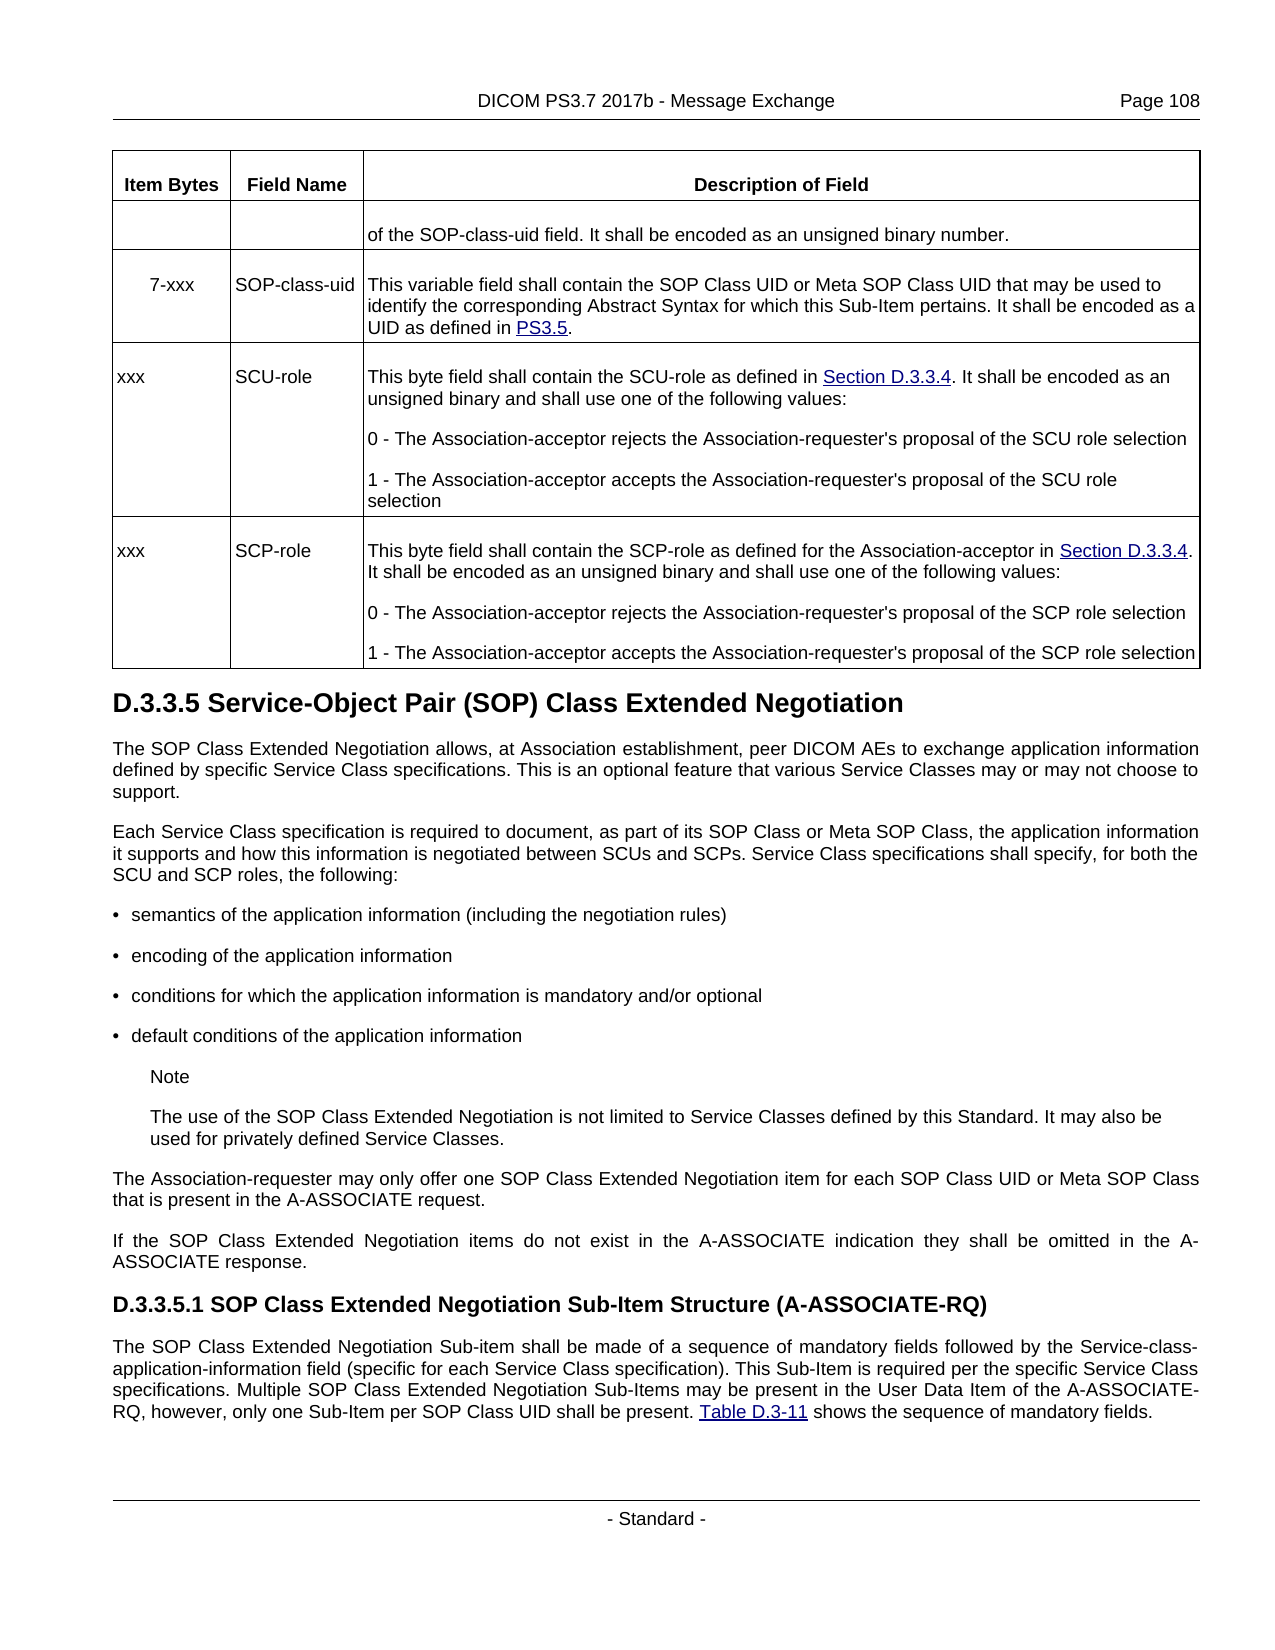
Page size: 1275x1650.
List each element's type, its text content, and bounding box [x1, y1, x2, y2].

text Each Service Class specification is required to document, as part of its SOP Class or Meta SOP Class, the application information it supports and how this information is negotiated between SCUs and SCPs. Service Class specifications shall specify, for both the SCU and SCP roles, the following: [112, 821, 1200, 885]
list semantics of the application information (including the negotiation rules) [112, 904, 1200, 926]
text The use of the SOP Class Extended Negotiation is not limited to Service Classes defined by this Standard. It may also be used for privately defined Service Classes. [150, 1106, 1162, 1149]
table_cell This byte field shall contain the SCP-role as defined for the Association-acceptor in Section D.3.3.4. It shall be encoded as an unsigned binary and shall use one of the following values: 0 - The Association-acceptor rejects the Association-requester's proposal of the SCP role selection 1 - The Association-acceptor accepts the Association-requester's proposal of the SCP role selection [364, 517, 1199, 667]
table_cell [113, 201, 230, 249]
list conditions for which the application information is mandatory and/or optional [112, 985, 1200, 1006]
text D.3.3.5.1 SOP Class Extended Negotiation Sub-Item Structure (A-ASSOCIATE-RQ) [112, 1291, 1200, 1317]
table_cell xxx [113, 517, 230, 667]
text The Association-requester may only offer one SOP Class Extended Negotiation item for each SOP Class UID or Meta SOP Class that is present in the A-ASSOCIATE request. [112, 1168, 1200, 1211]
table_cell This variable field shall contain the SOP Class UID or Meta SOP Class UID that may be used to identify the corresponding Abstract Syntax for which this Sub-Item pertains. It shall be encoded as a UID as defined in PS3.5. [364, 250, 1199, 342]
list encoding of the application information [112, 944, 1200, 966]
table_header Field Name [231, 151, 363, 200]
table_cell xxx [113, 343, 230, 516]
text Note [150, 1065, 1162, 1087]
table_cell 7-xxx [113, 250, 230, 342]
text D.3.3.5 Service-Object Pair (SOP) Class Extended Negotiation [112, 687, 1200, 718]
text If the SOP Class Extended Negotiation items do not exist in the A-ASSOCIATE indication they shall be omitted in the A-ASSOCIATE response. [112, 1229, 1200, 1273]
table_cell This byte field shall contain the SCU-role as defined in Section D.3.3.4. It shall be encoded as an unsigned binary and shall use one of the following values: 0 - The Association-acceptor rejects the Association-requester's proposal of the SCU role selection 1 - The Association-acceptor accepts the Association-requester's proposal of the SCU role selection [364, 343, 1199, 516]
table_cell SCP-role [231, 517, 363, 667]
table_header Item Bytes [113, 151, 230, 200]
text The SOP Class Extended Negotiation Sub-item shall be made of a sequence of mandatory fields followed by the Service-class-application-information field (specific for each Service Class specification). This Sub-Item is required per the specific Service Class specifications. Multiple SOP Class Extended Negotiation Sub-Items may be present in the User Data Item of the A-ASSOCIATE-RQ, however, only one Sub-Item per SOP Class UID shall be present. Table D.3-11 shows the sequence of mandatory fields. [112, 1336, 1200, 1422]
table_cell [231, 201, 363, 249]
table_header Description of Field [364, 151, 1199, 200]
text The SOP Class Extended Negotiation allows, at Association establishment, peer DICOM AEs to exchange application information defined by specific Service Class specifications. This is an optional feature that various Service Classes may or may not choose to support. [112, 737, 1200, 802]
table_cell SCU-role [231, 343, 363, 516]
list default conditions of the application information [112, 1025, 1200, 1047]
table_cell of the SOP-class-uid field. It shall be encoded as an unsigned binary number. [364, 201, 1199, 249]
table_cell SOP-class-uid [231, 250, 363, 342]
